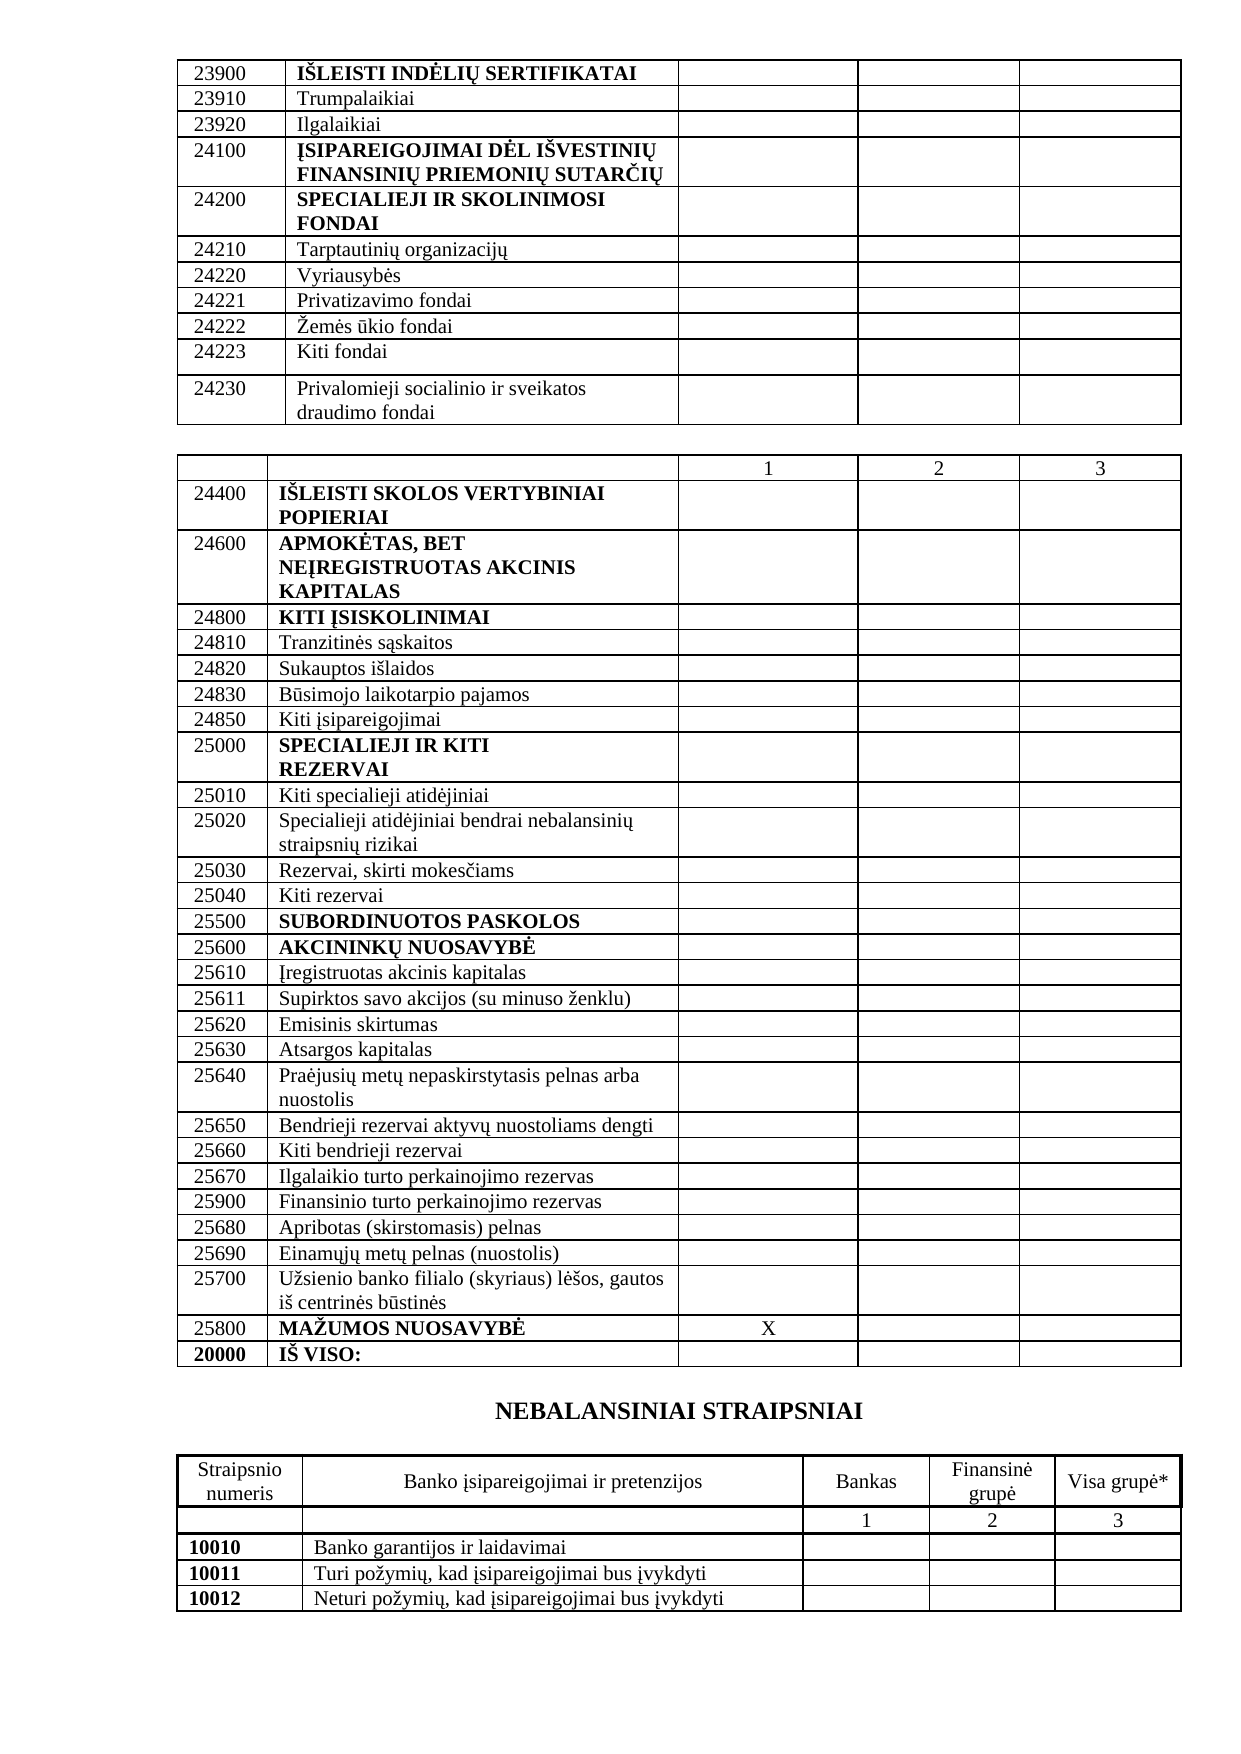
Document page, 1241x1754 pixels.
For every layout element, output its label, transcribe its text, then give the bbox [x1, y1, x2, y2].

table_cell [859, 935, 1019, 959]
text NEBALANSINIAI STRAIPSNIAI [177, 1396, 1181, 1425]
table_cell [859, 237, 1019, 261]
table_cell [1020, 1316, 1180, 1340]
table_cell 25600 [178, 935, 267, 959]
table_cell Atsargos kapitalas [268, 1037, 678, 1061]
table_cell Praėjusių metų nepaskirstytasis pelnas arba nuostolis [268, 1063, 678, 1111]
table_cell Tranzitinės sąskaitos [268, 630, 678, 654]
table_cell [859, 138, 1019, 186]
table_cell [930, 1535, 1054, 1559]
table_cell [1020, 314, 1180, 338]
table_cell 25010 [178, 783, 267, 807]
table_cell [859, 808, 1019, 856]
table_cell Apribotas (skirstomasis) pelnas [268, 1215, 678, 1239]
table_header Visa grupė* [1056, 1457, 1179, 1505]
table_cell Bendrieji rezervai aktyvų nuostoliams dengti [268, 1113, 678, 1137]
table_cell 10012 [178, 1586, 302, 1610]
table_cell [679, 733, 857, 781]
table_cell [679, 531, 857, 603]
table_header Bankas [804, 1457, 929, 1505]
table_header [178, 456, 267, 480]
table_cell [1020, 1113, 1180, 1137]
table_header Banko įsipareigojimai ir pretenzijos [303, 1457, 802, 1505]
table_cell [1020, 707, 1180, 731]
table_cell [859, 656, 1019, 680]
table_cell [679, 112, 857, 136]
table_cell [1020, 1063, 1180, 1111]
table_cell 24850 [178, 707, 267, 731]
table_header 2 [859, 456, 1019, 480]
table_cell [679, 86, 857, 110]
table_cell [679, 909, 857, 933]
table_cell [679, 288, 857, 312]
table_cell [1020, 935, 1180, 959]
table_cell [1020, 112, 1180, 136]
table_cell 24810 [178, 630, 267, 654]
table_cell [859, 376, 1019, 424]
table_cell [679, 1241, 857, 1265]
table_cell [1020, 605, 1180, 629]
table_cell Supirktos savo akcijos (su minuso ženklu) [268, 986, 678, 1010]
table_cell [679, 1342, 857, 1366]
table_cell [1020, 376, 1180, 424]
table_cell 25800 [178, 1316, 267, 1340]
table_cell [1020, 1138, 1180, 1162]
table_cell [859, 1037, 1019, 1061]
table_cell [1020, 340, 1180, 374]
table_cell Sukauptos išlaidos [268, 656, 678, 680]
table_cell [1020, 1241, 1180, 1265]
table_cell [1020, 481, 1180, 529]
table_cell [859, 187, 1019, 235]
table_cell [679, 1113, 857, 1137]
table_cell [1056, 1586, 1180, 1610]
table_cell [1020, 630, 1180, 654]
table_cell [859, 1316, 1019, 1340]
table_cell SPECIALIEJI IR KITI REZERVAI [268, 733, 678, 781]
table_cell IŠ VISO: [268, 1342, 678, 1366]
table_cell [679, 1266, 857, 1314]
table_cell KITI ĮSISKOLINIMAI [268, 605, 678, 629]
table_cell Kiti rezervai [268, 883, 678, 907]
table_cell IŠLEISTI INDĖLIŲ SERTIFIKATAI [286, 61, 678, 85]
table_cell [859, 314, 1019, 338]
table_cell Finansinio turto perkainojimo rezervas [268, 1190, 678, 1213]
table_cell [859, 288, 1019, 312]
table_cell [679, 1138, 857, 1162]
table_cell 24400 [178, 481, 267, 529]
table_cell Banko garantijos ir laidavimai [303, 1535, 802, 1559]
table_cell 25650 [178, 1113, 267, 1137]
table_cell [859, 1012, 1019, 1036]
table_cell [859, 61, 1019, 85]
table_cell [859, 682, 1019, 706]
table_cell 24100 [178, 138, 285, 186]
table_cell [859, 1190, 1019, 1213]
table_cell [859, 481, 1019, 529]
table_cell [859, 531, 1019, 603]
table_cell 24820 [178, 656, 267, 680]
table_cell 25660 [178, 1138, 267, 1162]
table_cell [178, 1508, 302, 1532]
table_cell Vyriausybės [286, 263, 678, 287]
table_cell Privalomieji socialinio ir sveikatos draudimo fondai [286, 376, 678, 424]
table_cell 25020 [178, 808, 267, 856]
table_header 3 [1020, 456, 1180, 480]
table_cell [679, 605, 857, 629]
table_cell [1020, 1037, 1180, 1061]
table_cell [679, 960, 857, 984]
table_cell 2 [930, 1508, 1054, 1532]
table_header Finansinė grupė [930, 1457, 1054, 1505]
table_cell [1020, 960, 1180, 984]
table_cell [859, 1138, 1019, 1162]
table_cell 25700 [178, 1266, 267, 1314]
table_cell 25030 [178, 858, 267, 882]
table_cell 24230 [178, 376, 285, 424]
table_cell [679, 376, 857, 424]
table_cell Kiti specialieji atidėjiniai [268, 783, 678, 807]
table_cell [679, 138, 857, 186]
table_cell Kiti įsipareigojimai [268, 707, 678, 731]
table_cell [1020, 783, 1180, 807]
table_cell [859, 909, 1019, 933]
table_cell Tarptautinių organizacijų [286, 237, 678, 261]
table_cell [859, 630, 1019, 654]
table_cell Neturi požymių, kad įsipareigojimai bus įvykdyti [303, 1586, 802, 1610]
table_cell Kiti fondai [286, 340, 678, 374]
table_cell [679, 237, 857, 261]
table_cell [679, 1012, 857, 1036]
table_cell [1020, 858, 1180, 882]
table_cell 3 [1056, 1508, 1180, 1532]
table_cell [679, 630, 857, 654]
table_cell 25690 [178, 1241, 267, 1265]
table_cell [859, 340, 1019, 374]
table_cell [1020, 61, 1180, 85]
table_cell [1020, 1342, 1180, 1366]
table_cell 24600 [178, 531, 267, 603]
table_header 1 [679, 456, 857, 480]
table_cell [1056, 1561, 1180, 1585]
table_cell SPECIALIEJI IR SKOLINIMOSI FONDAI [286, 187, 678, 235]
table_header [268, 456, 678, 480]
table_cell Einamųjų metų pelnas (nuostolis) [268, 1241, 678, 1265]
table_header Straipsnio numeris [179, 1457, 302, 1505]
table_cell [859, 1164, 1019, 1188]
table_cell [1020, 531, 1180, 603]
table_cell [1020, 288, 1180, 312]
table_cell IŠLEISTI SKOLOS VERTYBINIAI POPIERIAI [268, 481, 678, 529]
table_cell 25630 [178, 1037, 267, 1061]
table_cell [1020, 808, 1180, 856]
table_cell 1 [804, 1508, 929, 1532]
table_cell 25670 [178, 1164, 267, 1188]
table_cell 24830 [178, 682, 267, 706]
table_cell [804, 1586, 929, 1610]
table_cell [1020, 909, 1180, 933]
table_cell Trumpalaikiai [286, 86, 678, 110]
table_cell [859, 1113, 1019, 1137]
table_cell 23900 [178, 61, 285, 85]
table_cell Būsimojo laikotarpio pajamos [268, 682, 678, 706]
table_cell [859, 858, 1019, 882]
table_cell 25620 [178, 1012, 267, 1036]
table_cell [679, 986, 857, 1010]
table_cell Turi požymių, kad įsipareigojimai bus įvykdyti [303, 1561, 802, 1585]
table_cell [679, 707, 857, 731]
table_cell 25680 [178, 1215, 267, 1239]
table_cell 25610 [178, 960, 267, 984]
table_cell Emisinis skirtumas [268, 1012, 678, 1036]
table_cell [679, 1190, 857, 1213]
table_cell [859, 605, 1019, 629]
table_cell [1020, 1266, 1180, 1314]
table_cell [1020, 682, 1180, 706]
table_cell 24220 [178, 263, 285, 287]
table_cell [930, 1586, 1054, 1610]
table_cell 24221 [178, 288, 285, 312]
table_cell [679, 1215, 857, 1239]
table_cell [859, 1063, 1019, 1111]
table_cell [679, 1063, 857, 1111]
table_cell [859, 733, 1019, 781]
table_cell [679, 263, 857, 287]
table_cell 25040 [178, 883, 267, 907]
table_cell [1020, 138, 1180, 186]
table_cell [859, 1215, 1019, 1239]
table_cell Žemės ūkio fondai [286, 314, 678, 338]
table_cell 25611 [178, 986, 267, 1010]
table_cell 25500 [178, 909, 267, 933]
table_cell [859, 1266, 1019, 1314]
table_cell [679, 340, 857, 374]
table_cell [679, 61, 857, 85]
table_cell 24210 [178, 237, 285, 261]
table_cell 24200 [178, 187, 285, 235]
table_cell 20000 [178, 1342, 267, 1366]
table_cell Kiti bendrieji rezervai [268, 1138, 678, 1162]
table_cell MAŽUMOS NUOSAVYBĖ [268, 1316, 678, 1340]
table_cell [679, 656, 857, 680]
table_cell [679, 682, 857, 706]
table_cell subordinuotos paskolos [268, 909, 678, 933]
table_cell Įregistruotas akcinis kapitalas [268, 960, 678, 984]
table_cell [1020, 237, 1180, 261]
table_cell [679, 1164, 857, 1188]
table_cell [859, 1342, 1019, 1366]
table_cell [804, 1561, 929, 1585]
table_cell [1020, 883, 1180, 907]
table_cell Ilgalaikio turto perkainojimo rezervas [268, 1164, 678, 1188]
table_cell 10011 [178, 1561, 302, 1585]
table_cell [1020, 733, 1180, 781]
table_cell 10010 [178, 1535, 302, 1559]
table_cell [859, 707, 1019, 731]
table_cell [679, 808, 857, 856]
table_cell [679, 783, 857, 807]
table_cell 24222 [178, 314, 285, 338]
table_cell APMOKĖTAS, BET NEĮREGISTRUOTAS AKCINIS KAPITALAS [268, 531, 678, 603]
table_cell [1020, 1164, 1180, 1188]
table_cell [679, 481, 857, 529]
table_cell [1020, 86, 1180, 110]
table_cell [859, 1241, 1019, 1265]
table_cell [1056, 1535, 1180, 1559]
table_cell 24223 [178, 340, 285, 374]
table_cell [1020, 1190, 1180, 1213]
table_cell [303, 1508, 802, 1532]
table_cell [679, 883, 857, 907]
table_cell [859, 783, 1019, 807]
table_cell Specialieji atidėjiniai bendrai nebalansinių straipsnių rizikai [268, 808, 678, 856]
table_cell [1020, 263, 1180, 287]
table_cell [1020, 1012, 1180, 1036]
table_cell [930, 1561, 1054, 1585]
table_cell 25900 [178, 1190, 267, 1213]
table_cell 25000 [178, 733, 267, 781]
table_cell Rezervai, skirti mokesčiams [268, 858, 678, 882]
table_cell ĮSIPAREIGOJIMAI DĖL IŠVESTINIŲ FINANSINIŲ PRIEMONIŲ SUTARČIŲ [286, 138, 678, 186]
table_cell AKCININKŲ NUOSAVYBĖ [268, 935, 678, 959]
table_cell [859, 263, 1019, 287]
table_cell [859, 86, 1019, 110]
table_cell [1020, 986, 1180, 1010]
table_cell 24800 [178, 605, 267, 629]
table_cell [859, 960, 1019, 984]
table_cell Privatizavimo fondai [286, 288, 678, 312]
table_cell [859, 883, 1019, 907]
table_cell 23910 [178, 86, 285, 110]
table_cell [679, 858, 857, 882]
table_cell [859, 986, 1019, 1010]
table_cell [679, 314, 857, 338]
table_cell 25640 [178, 1063, 267, 1111]
table_cell [1020, 656, 1180, 680]
table_cell [679, 1037, 857, 1061]
table_cell [859, 112, 1019, 136]
table_cell [804, 1535, 929, 1559]
table_cell [1020, 1215, 1180, 1239]
table_cell [679, 935, 857, 959]
table_cell [1020, 187, 1180, 235]
table_cell Ilgalaikiai [286, 112, 678, 136]
table_cell X [679, 1316, 857, 1340]
table_cell Užsienio banko filialo (skyriaus) lėšos, gautos iš centrinės būstinės [268, 1266, 678, 1314]
table_cell [679, 187, 857, 235]
table_cell 23920 [178, 112, 285, 136]
